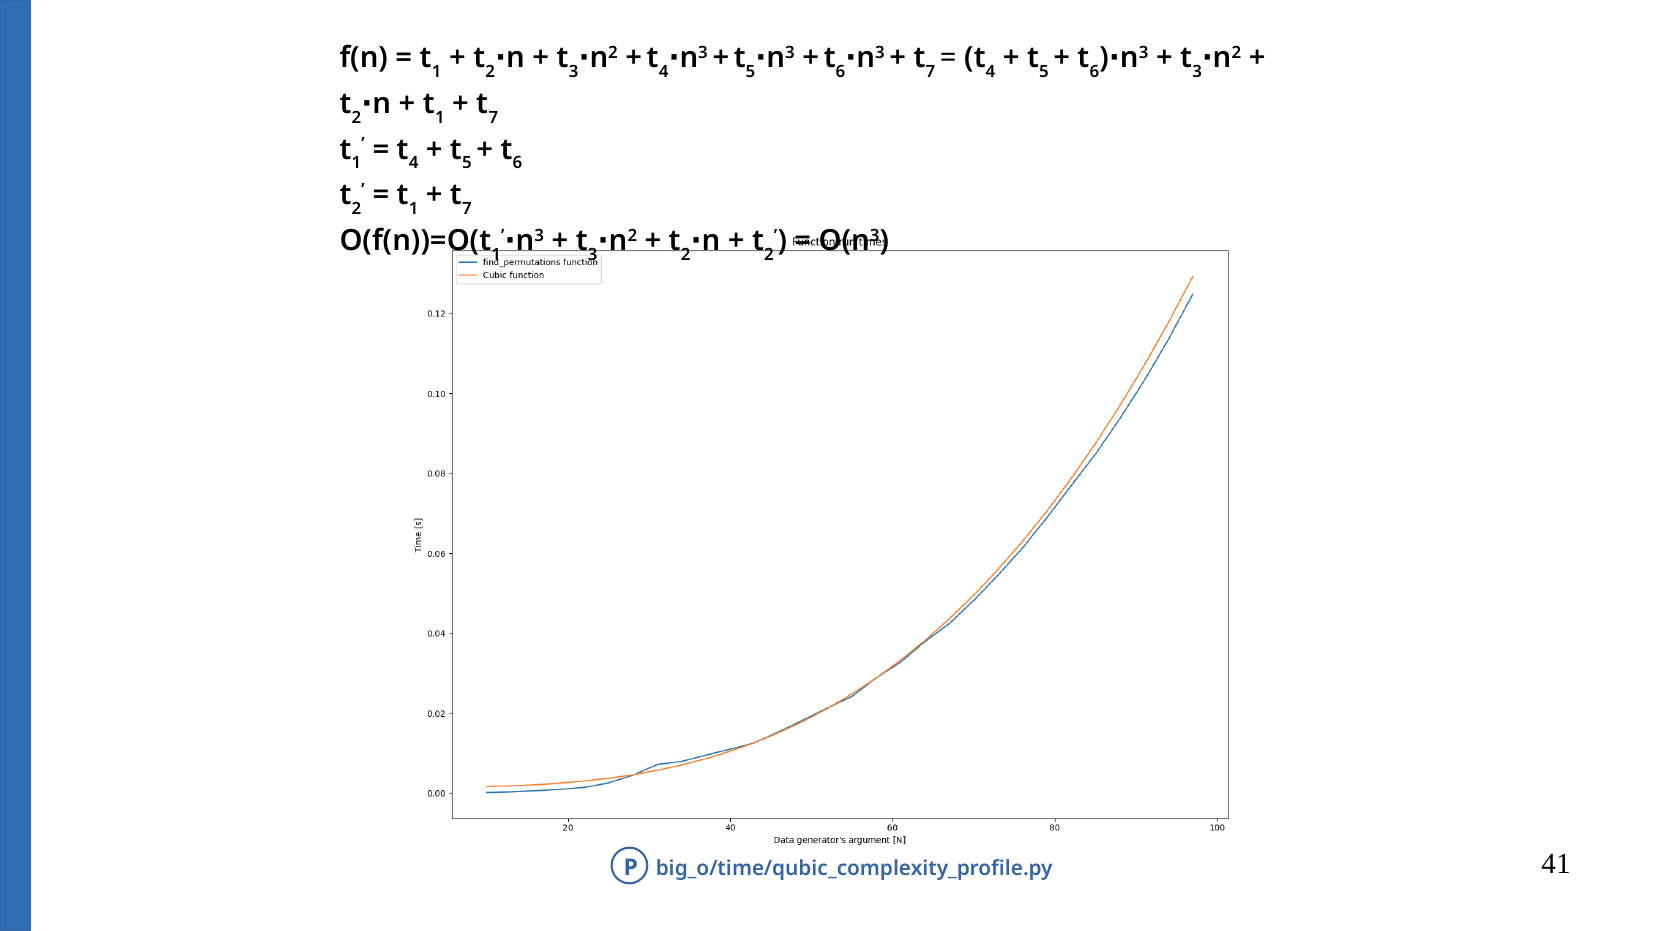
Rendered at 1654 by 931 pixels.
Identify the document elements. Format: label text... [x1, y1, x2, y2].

text_box [0, 0, 31, 931]
text_box f(n) = t1 + t2⋅n + t3⋅n2 + t4⋅n3 + t5⋅n3 + t6⋅n3 + t7 = (t4 + t5 + t6)⋅n3 + t3⋅n2 + t2⋅n + t1 + t7 t1’ = t4 + t5 + t6 t2’ = t1 + t7 O(f(n))=O(t1’⋅n3 + t3⋅n2 + t2⋅n + t2’) = O(n3) [324, 29, 1329, 216]
text_box P [610, 843, 639, 891]
text_box big_o/time/qubic_complexity_profile.py [640, 845, 1104, 887]
picture [326, 216, 1328, 899]
